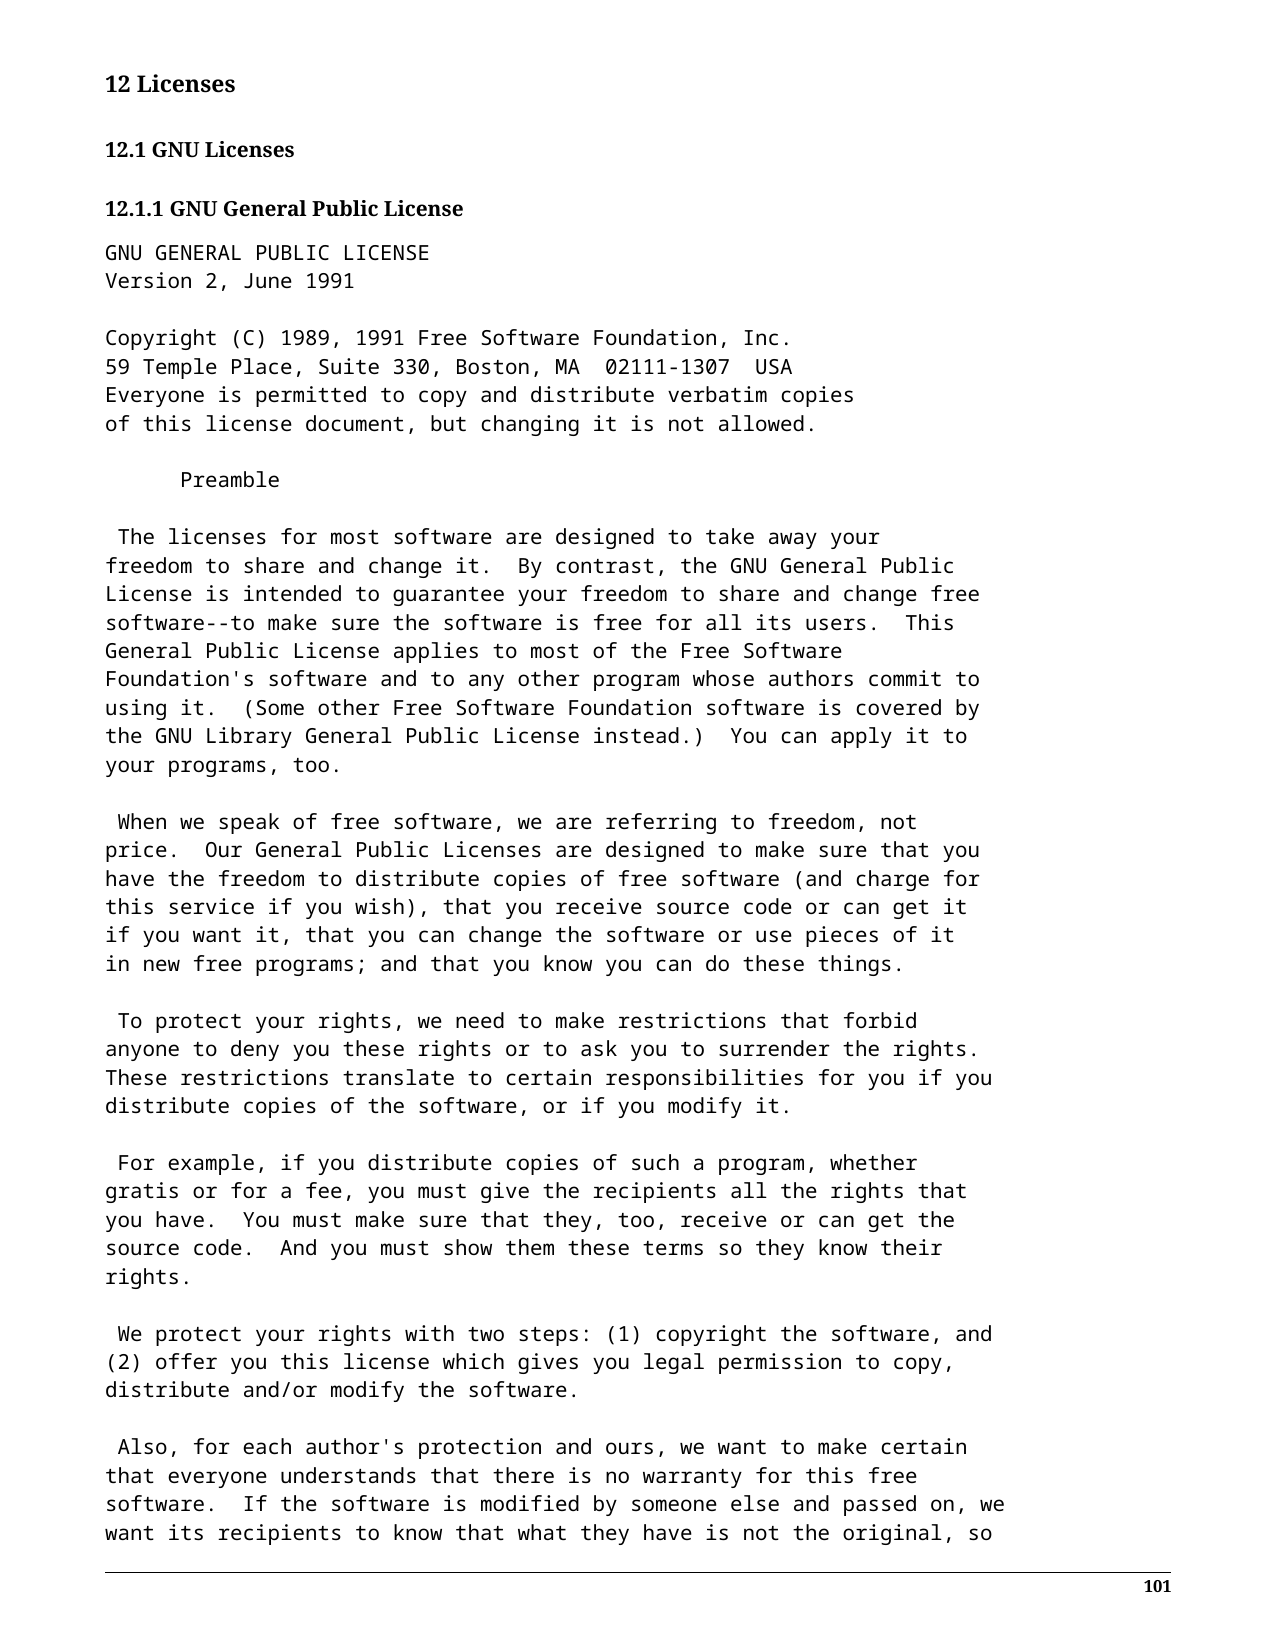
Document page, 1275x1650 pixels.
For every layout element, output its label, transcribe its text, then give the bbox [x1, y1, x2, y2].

text gratis or for a fee, you must give the recipients all the rights that [105, 1176, 1186, 1205]
text distribute copies of the software, or if you modify it. [105, 1091, 1186, 1119]
text distribute and/or modify the software. [105, 1376, 1186, 1404]
text For example, if you distribute copies of such a program, whether [105, 1148, 1186, 1176]
text 59 Temple Place, Suite 330, Boston, MA 02111-1307 USA [105, 352, 1186, 380]
text freedom to share and change it. By contrast, the GNU General Public [105, 551, 1186, 579]
text have the freedom to distribute copies of free software (and charge for [105, 864, 1186, 892]
text License is intended to guarantee your freedom to share and change free [105, 579, 1186, 608]
text To protect your rights, we need to make restrictions that forbid [105, 1006, 1186, 1034]
text We protect your rights with two steps: (1) copyright the software, and [105, 1319, 1186, 1347]
text Everyone is permitted to copy and distribute verbatim copies [105, 380, 1186, 409]
text software. If the software is modified by someone else and passed on, we [105, 1489, 1186, 1518]
text software--to make sure the software is free for all its users. This [105, 608, 1186, 636]
text the GNU Library General Public License instead.) You can apply it to [105, 721, 1186, 750]
text if you want it, that you can change the software or use pieces of it [105, 921, 1186, 949]
text want its recipients to know that what they have is not the original, so [105, 1518, 1186, 1546]
text These restrictions translate to certain responsibilities for you if you [105, 1063, 1186, 1091]
text your programs, too. [105, 750, 1186, 778]
text Copyright (C) 1989, 1991 Free Software Foundation, Inc. [105, 323, 1186, 352]
text Version 2, June 1991 [105, 266, 1186, 295]
text Preamble [105, 466, 1186, 494]
text of this license document, but changing it is not allowed. [105, 409, 1186, 437]
text using it. (Some other Free Software Foundation software is covered by [105, 693, 1186, 721]
subtitle Licenses [105, 67, 1186, 99]
text source code. And you must show them these terms so they know their [105, 1233, 1186, 1262]
text you have. You must make sure that they, too, receive or can get the [105, 1205, 1186, 1233]
text Foundation's software and to any other program whose authors commit to [105, 664, 1186, 693]
text rights. [105, 1262, 1186, 1290]
subtitle GNU General Public License [105, 194, 1186, 223]
text this service if you wish), that you receive source code or can get it [105, 892, 1186, 921]
text (2) offer you this license which gives you legal permission to copy, [105, 1347, 1186, 1376]
text General Public License applies to most of the Free Software [105, 636, 1186, 664]
text The licenses for most software are designed to take away your [105, 522, 1186, 551]
text in new free programs; and that you know you can do these things. [105, 949, 1186, 977]
text that everyone understands that there is no warranty for this free [105, 1461, 1186, 1489]
text When we speak of free software, we are referring to freedom, not [105, 807, 1186, 835]
subtitle GNU Licenses [105, 135, 1186, 163]
text anyone to deny you these rights or to ask you to surrender the rights. [105, 1034, 1186, 1063]
text price. Our General Public Licenses are designed to make sure that you [105, 835, 1186, 864]
text GNU GENERAL PUBLIC LICENSE [105, 238, 1186, 266]
text Also, for each author's protection and ours, we want to make certain [105, 1432, 1186, 1461]
